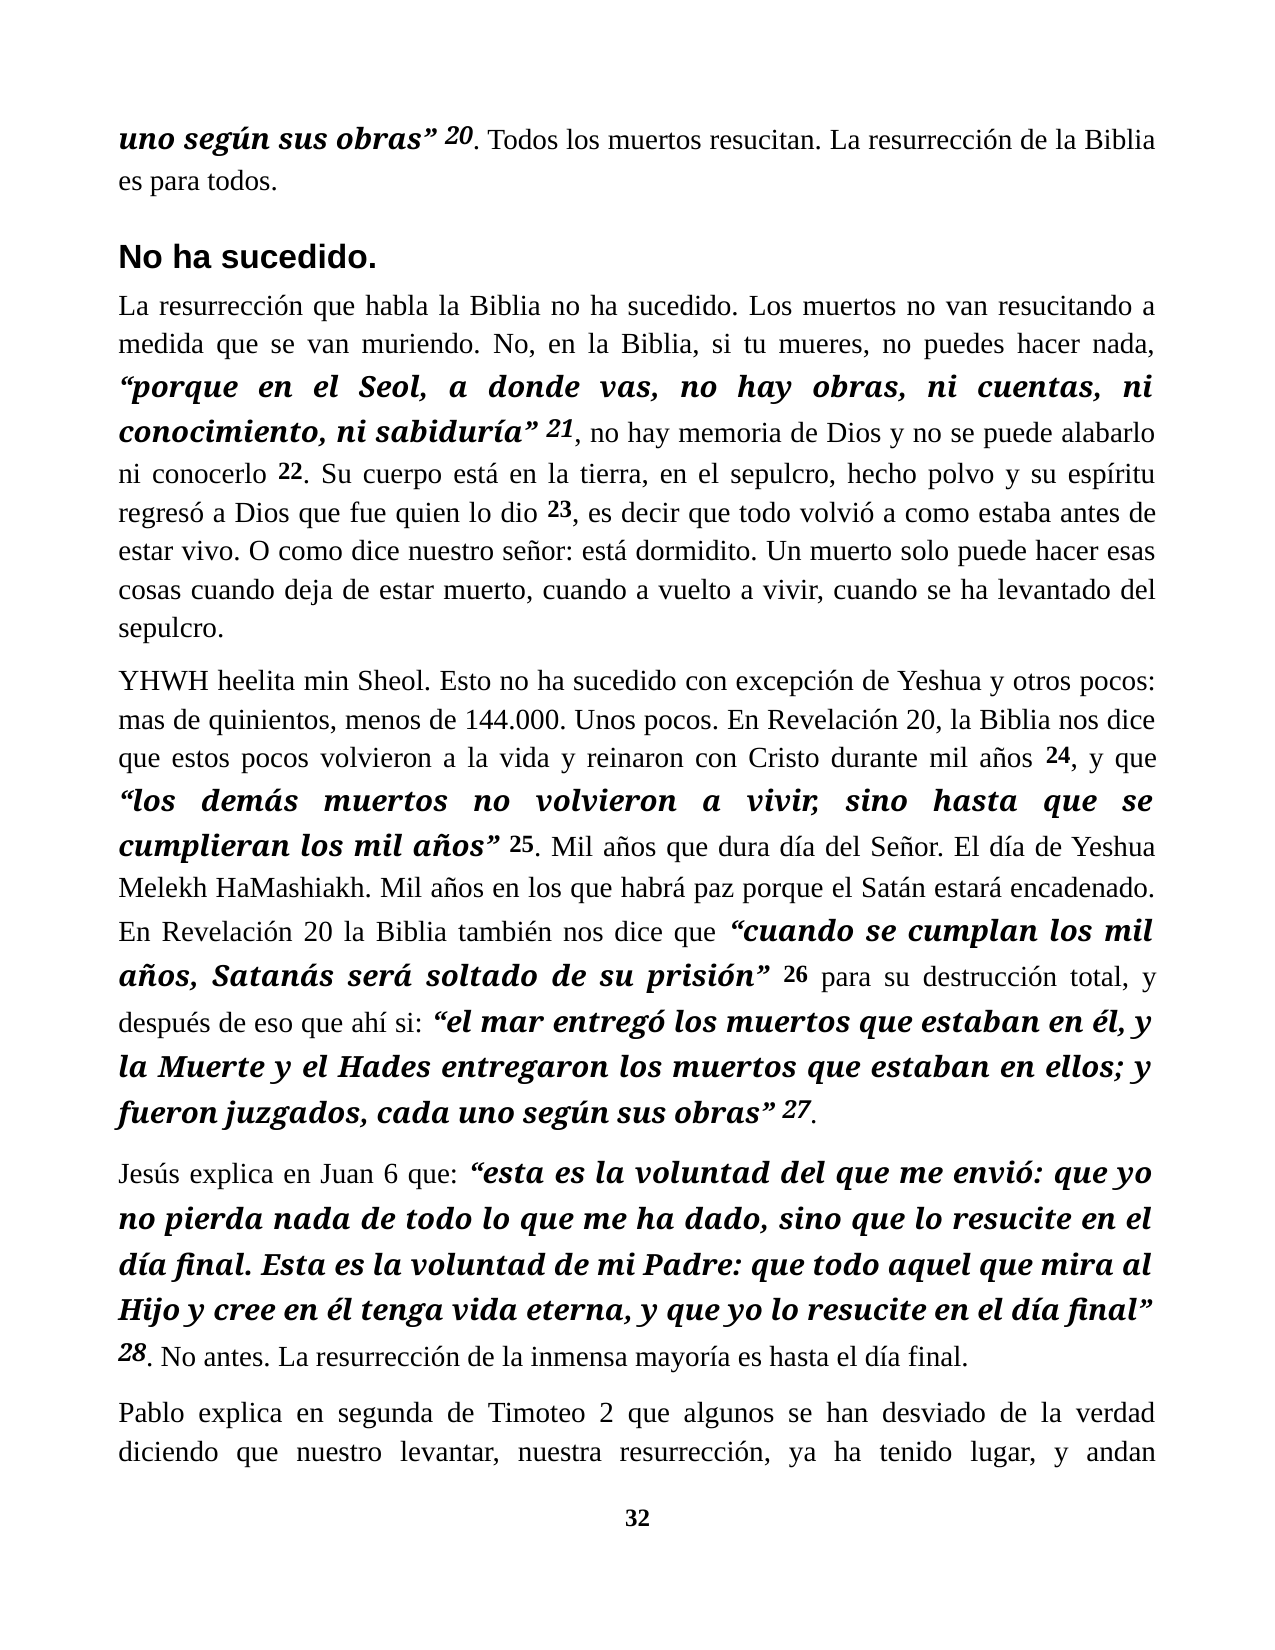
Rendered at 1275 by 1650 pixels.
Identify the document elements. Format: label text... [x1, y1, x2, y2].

text YHWH heelita min Sheol. Esto no ha sucedido con excepción de Yeshua y otros pocos: mas de quinientos, menos de 144.000. Unos pocos. En Revelación 20, la Biblia nos dice que estos pocos volvieron a la vida y reinaron con Cristo durante mil años , y que “los demás muertos no volvieron a vivir, sino hasta que se cumplieran los mil años” . Mil años que dura día del Señor. El día de Yeshua Melekh HaMashiakh. Mil años en los que habrá paz porque el Satán estará encadenado. En Revelación 20 la Biblia también nos dice que “cuando se cumplan los mil años, Satanás será soltado de su prisión” para su destrucción total, y después de eso que ahí si: “el mar entregó los muertos que estaban en él, y la Muerte y el Hades entregaron los muertos que estaban en ellos; y fueron juzgados, cada uno según sus obras” . [118, 663, 1157, 1132]
subtitle No ha sucedido. [118, 237, 1157, 275]
text Pablo explica en segunda de Timoteo 2 que algunos se han desviado de la verdad diciendo que nuestro levantar, nuestra resurrección, ya ha tenido lugar, y andan [118, 1395, 1157, 1467]
text Jesús explica en Juan 6 que: “esta es la voluntad del que me envió: que yo no pierda nada de todo lo que me ha dado, sino que lo resucite en el día final. Esta es la voluntad de mi Padre: que todo aquel que mira al Hijo y cree en él tenga vida eterna, y que yo lo resucite en el día final” . No antes. La resurrección de la inmensa mayoría es hasta el día final. [118, 1153, 1157, 1375]
text La resurrección que habla la Biblia no ha sucedido. Los muertos no van resucitando a medida que se van muriendo. No, en la Biblia, si tu mueres, no puedes hacer nada, “porque en el Seol, a donde vas, no hay obras, ni cuentas, ni conocimiento, ni sabiduría” , no hay memoria de Dios y no se puede alabarlo ni conocerlo . Su cuerpo está en la tierra, en el sepulcro, hecho polvo y su espíritu regresó a Dios que fue quien lo dio , es decir que todo volvió a como estaba antes de estar vivo. O como dice nuestro señor: está dormidito. Un muerto solo puede hacer esas cosas cuando deja de estar muerto, cuando a vuelto a vivir, cuando se ha levantado del sepulcro. [118, 288, 1157, 644]
text uno según sus obras” . Todos los muertos resucitan. La resurrección de la Biblia es para todos. [118, 118, 1157, 196]
